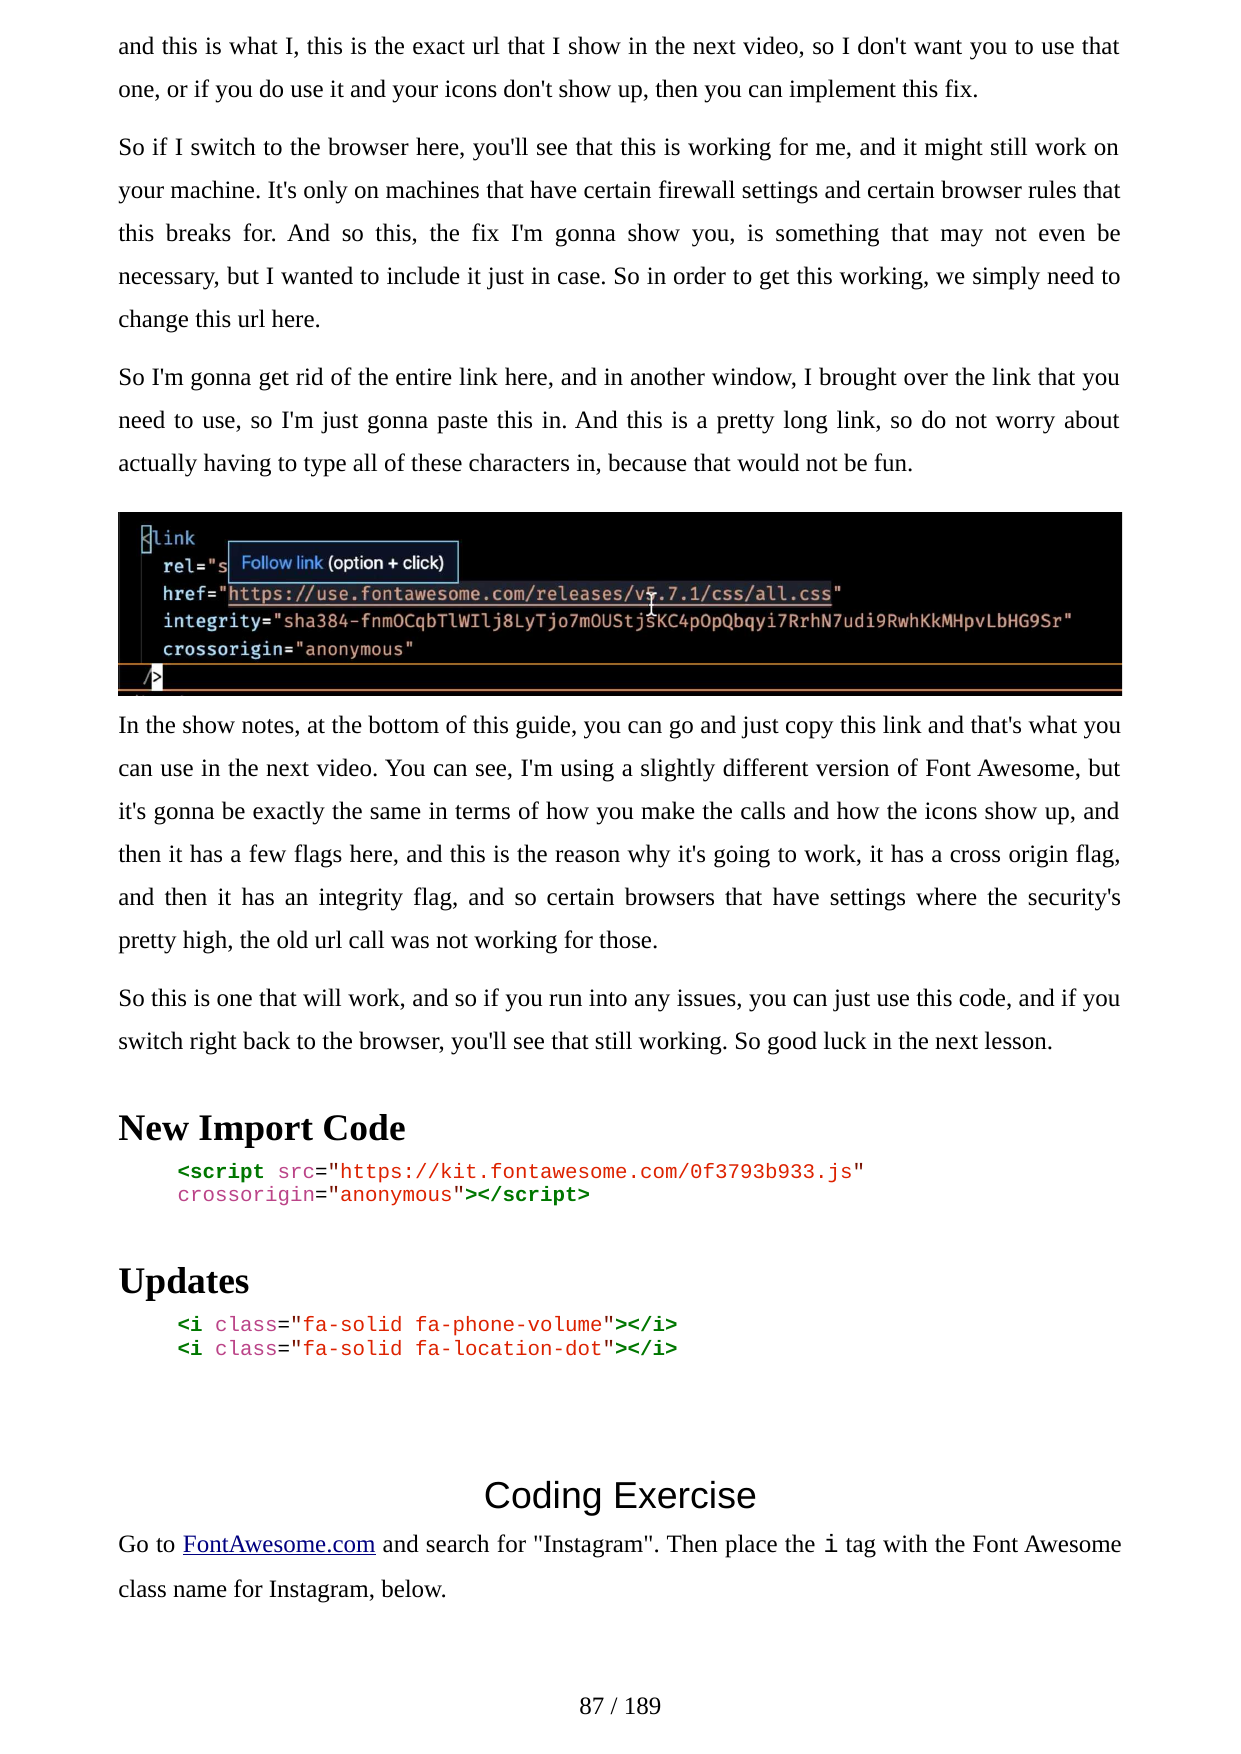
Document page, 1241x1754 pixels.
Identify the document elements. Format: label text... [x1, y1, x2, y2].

text In the show notes, at the bottom of this guide, you can go and just copy this link and that's what you can use in the next video. You can see, I'm using a slightly different version of Font Awesome, but it's gonna be exactly the same in terms of how you make the calls and how the icons show up, and then it has a few flags here, and this is the reason why it's going to work, it has a cross origin flag, and then it has an integrity flag, and so certain browsers that have settings where the security's pretty high, the old url call was not working for those. [118, 696, 1122, 954]
text So I'm gonna get rid of the entire link here, and in another window, I brought over the link that you need to use, so I'm just gonna paste this in. And this is a pretty long link, so do not worry about actually having to type all of these characters in, because that would not be fun. [118, 362, 1122, 477]
text <i class="fa-solid fa-location-dot"></i> [177, 1337, 1122, 1361]
picture [118, 512, 1123, 696]
text So this is one that will work, and so if you run into any issues, you can just use this code, and if you switch right back to the browser, you'll see that still working. So good luck in the next lesson. [118, 983, 1122, 1055]
subtitle Updates [118, 1258, 1122, 1301]
text Go to FontAwesome.com and search for "Instagram". Then place the i tag with the Font Awesome class name for Instagram, below. [118, 1529, 1122, 1603]
subtitle Coding Exercise [118, 1473, 1122, 1516]
text <i class="fa-solid fa-phone-volume"></i> [177, 1314, 1122, 1337]
subtitle New Import Code [118, 1105, 1122, 1148]
text So if I switch to the browser here, you'll see that this is working for me, and it might still work on your machine. It's only on machines that have certain firewall settings and certain browser rules that this breaks for. And so this, the fix I'm gonna show you, is something that may not even be necessary, but I wanted to include it just in case. So in order to get this working, we simply need to change this url here. [118, 132, 1122, 333]
text <script src="https://kit.fontawesome.com/0f3793b933.js" crossorigin="anonymous"></script> [177, 1161, 1122, 1208]
text and this is what I, this is the exact url that I show in the next video, so I don't want you to use that one, or if you do use it and your icons don't show up, then you can implement this fix. [118, 31, 1122, 103]
